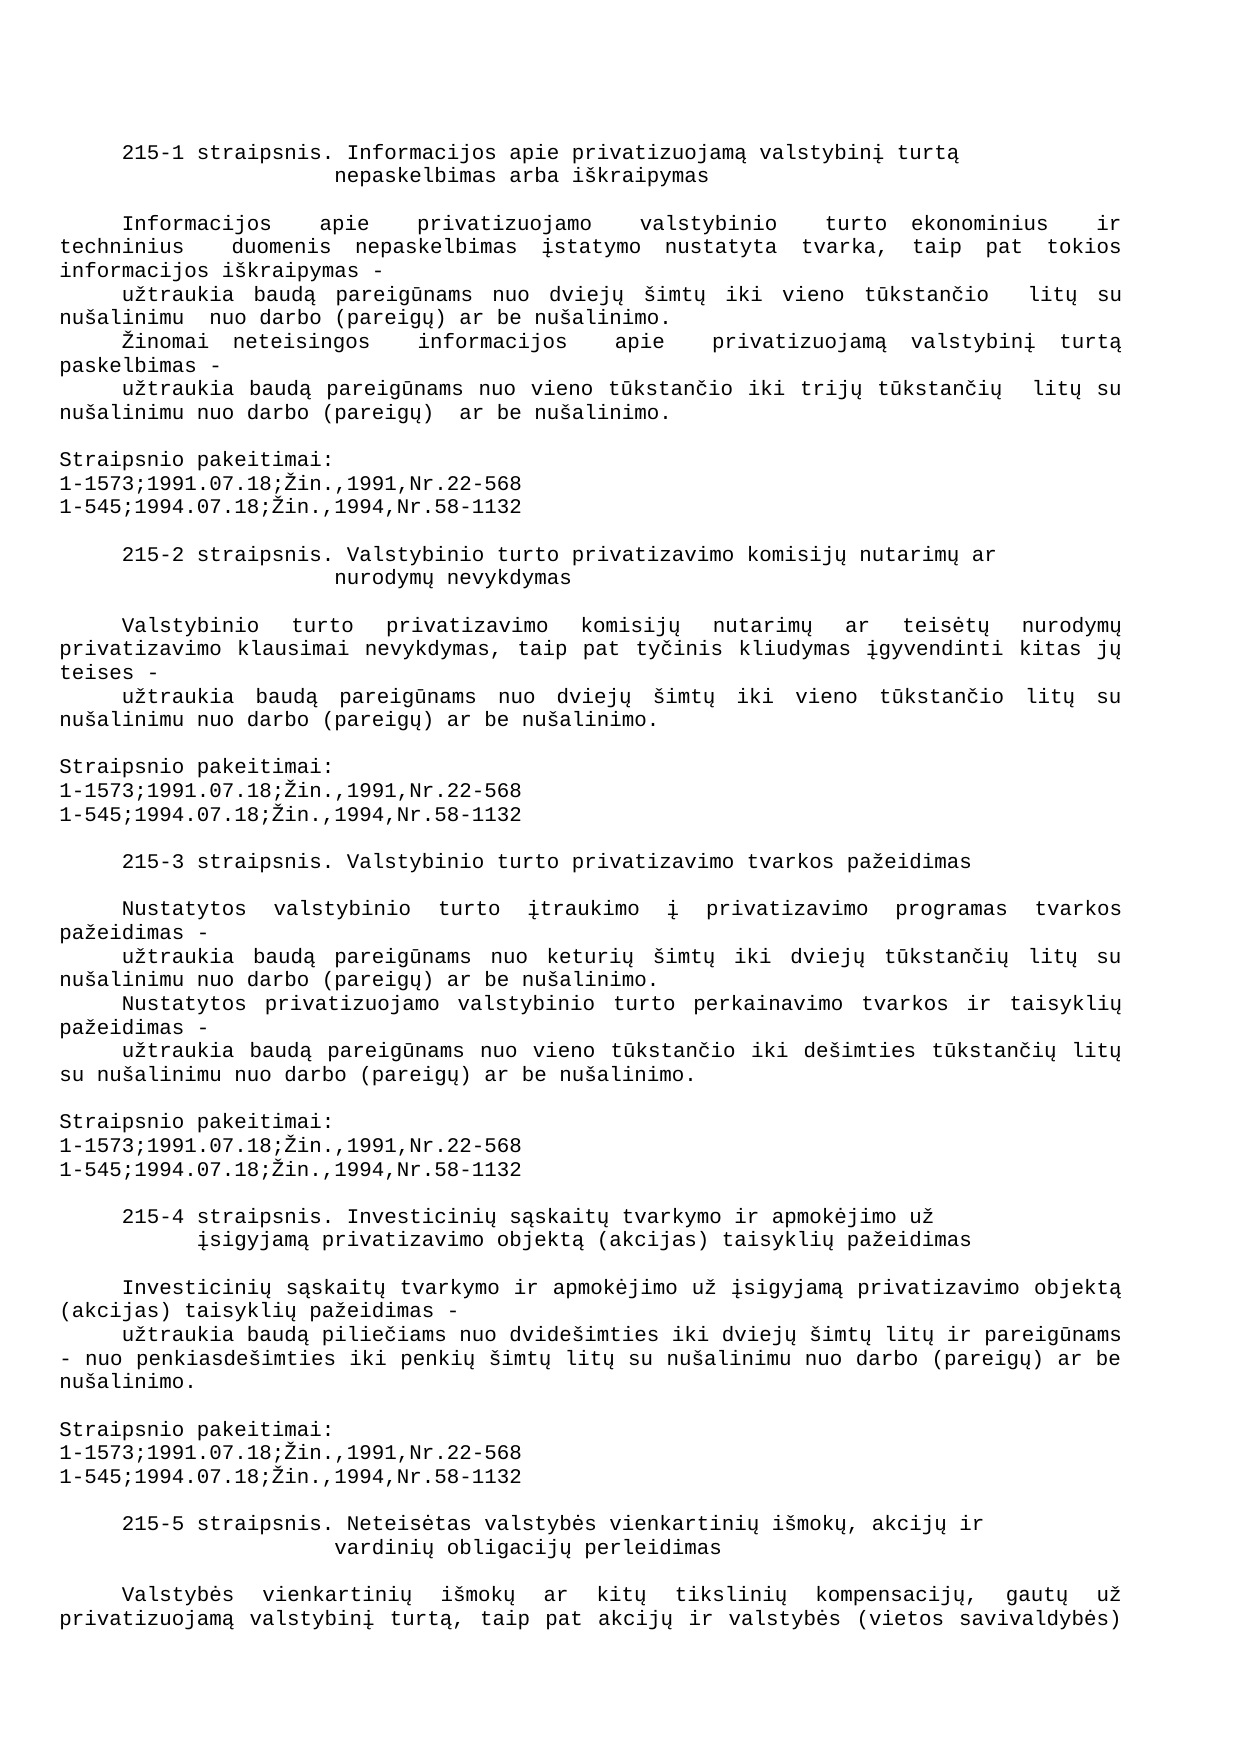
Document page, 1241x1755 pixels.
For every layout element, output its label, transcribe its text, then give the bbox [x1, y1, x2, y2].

text Žinomai neteisingos informacijos apie privatizuojamą valstybinį turtą paskelbimas - [59, 331, 1122, 378]
text Straipsnio pakeitimai: [59, 449, 1122, 473]
text 1-545;1994.07.18;Žin.,1994,Nr.58-1132 [59, 1158, 1122, 1182]
text užtraukia baudą pareigūnams nuo dviejų šimtų iki vieno tūkstančio litų su nušalinimu nuo darbo (pareigų) ar be nušalinimo. [59, 284, 1122, 331]
text Informacijos apie privatizuojamo valstybinio turto ekonominius ir techninius duomenis nepaskelbimas įstatymo nustatyta tvarka, taip pat tokios informacijos iškraipymas - [59, 213, 1122, 284]
text užtraukia baudą pareigūnams nuo keturių šimtų iki dviejų tūkstančių litų su nušalinimu nuo darbo (pareigų) ar be nušalinimo. [59, 946, 1122, 993]
text Investicinių sąskaitų tvarkymo ir apmokėjimo už įsigyjamą privatizavimo objektą (akcijas) taisyklių pažeidimas - [59, 1277, 1122, 1324]
text užtraukia baudą pareigūnams nuo dviejų šimtų iki vieno tūkstančio litų su nušalinimu nuo darbo (pareigų) ar be nušalinimo. [59, 686, 1122, 733]
text 1-545;1994.07.18;Žin.,1994,Nr.58-1132 [59, 804, 1122, 827]
text 1-545;1994.07.18;Žin.,1994,Nr.58-1132 [59, 1466, 1122, 1489]
text 1-545;1994.07.18;Žin.,1994,Nr.58-1132 [59, 496, 1122, 520]
text Straipsnio pakeitimai: [59, 757, 1122, 780]
text Straipsnio pakeitimai: [59, 1419, 1122, 1442]
text 1-1573;1991.07.18;Žin.,1991,Nr.22-568 [59, 473, 1122, 496]
text Straipsnio pakeitimai: [59, 1111, 1122, 1135]
text Nustatytos privatizuojamo valstybinio turto perkainavimo tvarkos ir taisyklių pažeidimas - [59, 993, 1122, 1040]
text 215-2 straipsnis. Valstybinio turto privatizavimo komisijų nutarimų ar [59, 544, 1122, 567]
text užtraukia baudą pareigūnams nuo vieno tūkstančio iki dešimties tūkstančių litų su nušalinimu nuo darbo (pareigų) ar be nušalinimo. [59, 1040, 1122, 1088]
text užtraukia baudą piliečiams nuo dvidešimties iki dviejų šimtų litų ir pareigūnams - nuo penkiasdešimties iki penkių šimtų litų su nušalinimu nuo darbo (pareigų) ar be nušalinimo. [59, 1324, 1122, 1395]
text Nustatytos valstybinio turto įtraukimo į privatizavimo programas tvarkos pažeidimas - [59, 898, 1122, 946]
text Valstybės vienkartinių išmokų ar kitų tikslinių kompensacijų, gautų už privatizuojamą valstybinį turtą, taip pat akcijų ir valstybės (vietos savivaldybės) [59, 1584, 1122, 1631]
text 1-1573;1991.07.18;Žin.,1991,Nr.22-568 [59, 1442, 1122, 1466]
text įsigyjamą privatizavimo objektą (akcijas) taisyklių pažeidimas [59, 1229, 1122, 1253]
text 1-1573;1991.07.18;Žin.,1991,Nr.22-568 [59, 1135, 1122, 1158]
text 215-1 straipsnis. Informacijos apie privatizuojamą valstybinį turtą [59, 142, 1122, 165]
text užtraukia baudą pareigūnams nuo vieno tūkstančio iki trijų tūkstančių litų su nušalinimu nuo darbo (pareigų) ar be nušalinimo. [59, 378, 1122, 426]
text 215-3 straipsnis. Valstybinio turto privatizavimo tvarkos pažeidimas [59, 851, 1122, 875]
text 1-1573;1991.07.18;Žin.,1991,Nr.22-568 [59, 780, 1122, 804]
text nepaskelbimas arba iškraipymas [59, 165, 1122, 189]
text Valstybinio turto privatizavimo komisijų nutarimų ar teisėtų nurodymų privatizavimo klausimai nevykdymas, taip pat tyčinis kliudymas įgyvendinti kitas jų teises - [59, 615, 1122, 686]
text vardinių obligacijų perleidimas [59, 1537, 1122, 1561]
text nurodymų nevykdymas [59, 567, 1122, 591]
text 215-5 straipsnis. Neteisėtas valstybės vienkartinių išmokų, akcijų ir [59, 1513, 1122, 1537]
text 215-4 straipsnis. Investicinių sąskaitų tvarkymo ir apmokėjimo už [59, 1206, 1122, 1229]
